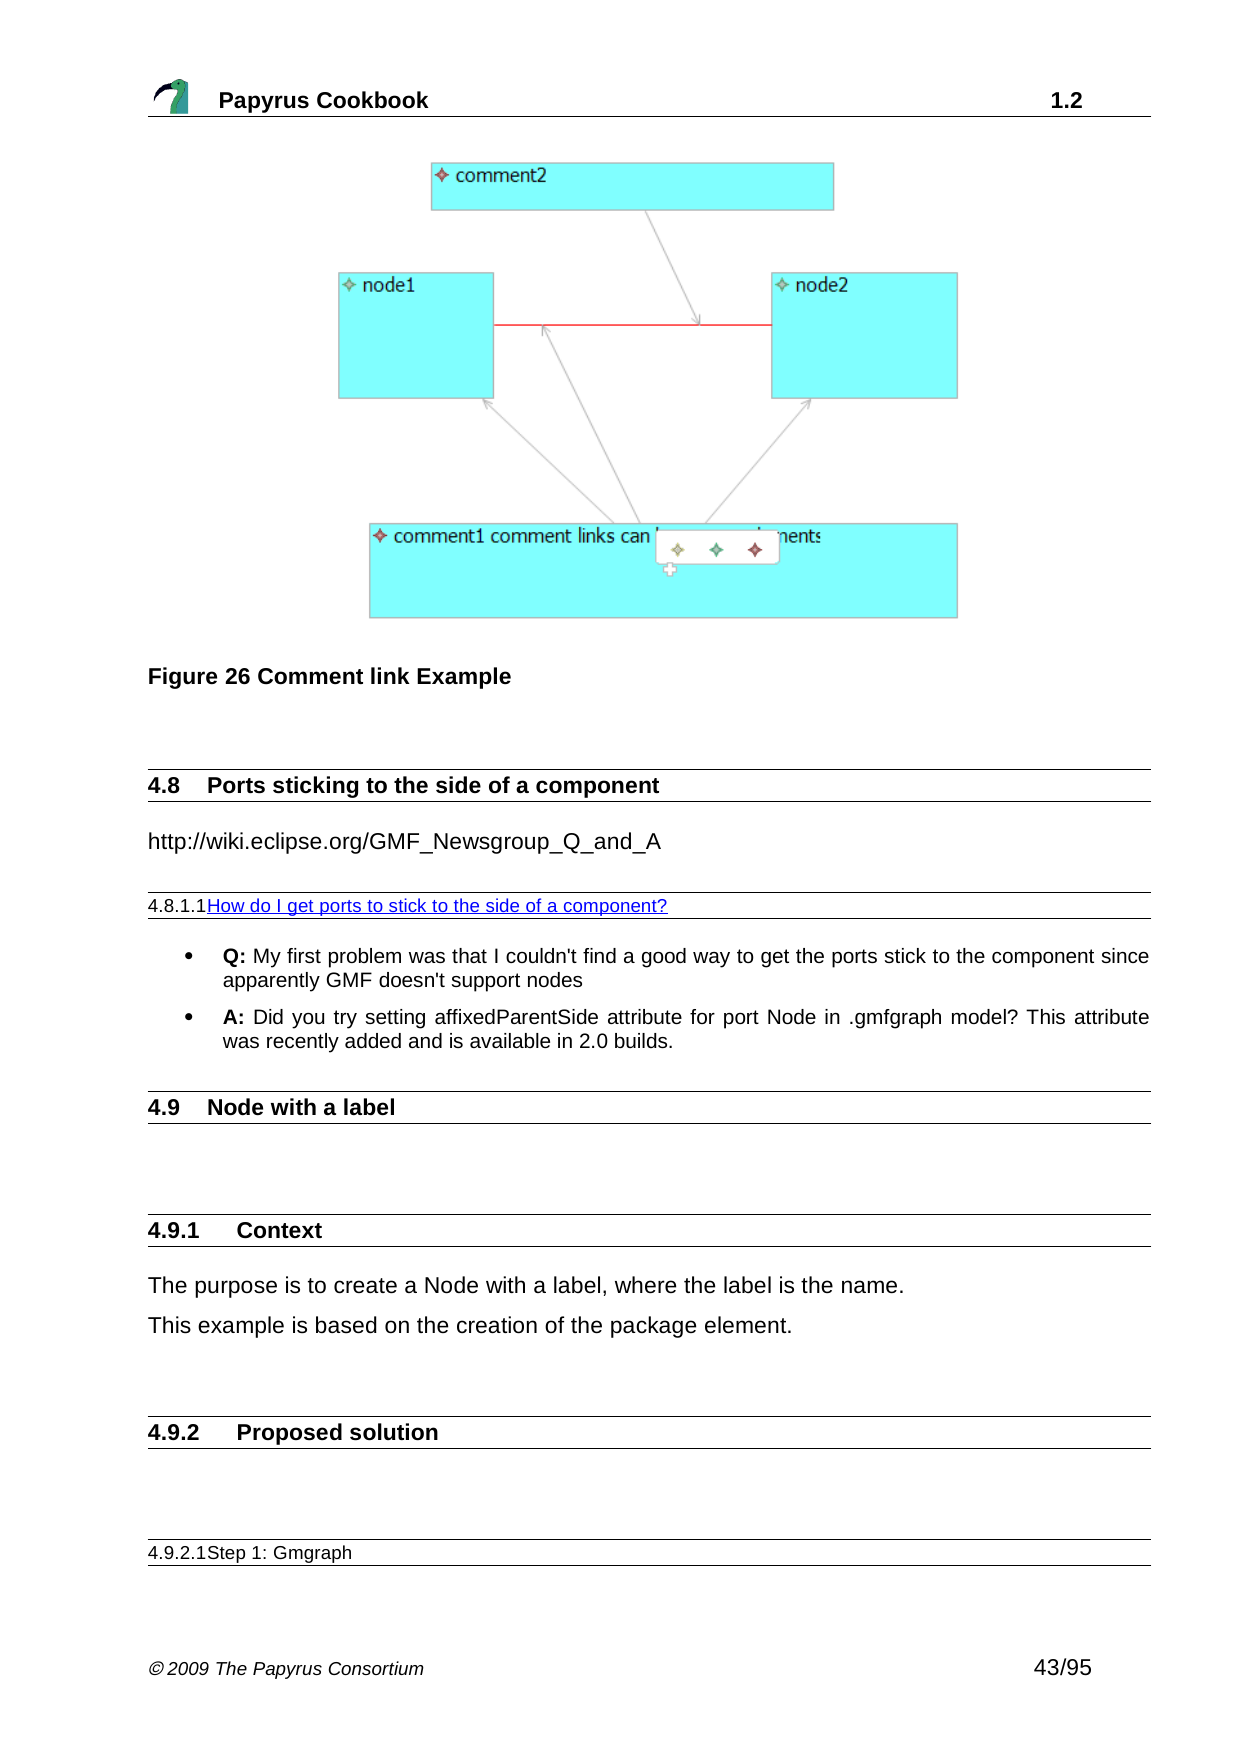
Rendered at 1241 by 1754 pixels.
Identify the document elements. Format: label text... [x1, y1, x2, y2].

text The purpose is to create a Node with a label, where the label is the name. [148, 1272, 1151, 1299]
subtitle Node with a label [148, 1092, 1151, 1123]
subtitle Ports sticking to the side of a component [148, 770, 1151, 801]
list A: Did you try setting affixedParentSide attribute for port Node in .gmfgraph model? This attribute was recently added and is available in 2.0 builds. [185, 1005, 1151, 1053]
text http://wiki.eclipse.org/GMF_Newsgroup_Q_and_A [148, 827, 1151, 854]
subtitle How do I get ports to stick to the side of a component? [148, 893, 1151, 918]
subtitle Context [148, 1215, 1151, 1246]
text Figure 26 Comment link Example [148, 662, 1151, 689]
text This example is based on the creation of the package element. [148, 1311, 1151, 1338]
picture [328, 156, 971, 629]
picture [153, 79, 189, 114]
list Q: My first problem was that I couldn't find a good way to get the ports stick to the component since apparently GMF doesn't support nodes [185, 944, 1151, 992]
subtitle Proposed solution [148, 1417, 1151, 1448]
subtitle Step 1: Gmgraph [148, 1540, 1151, 1565]
